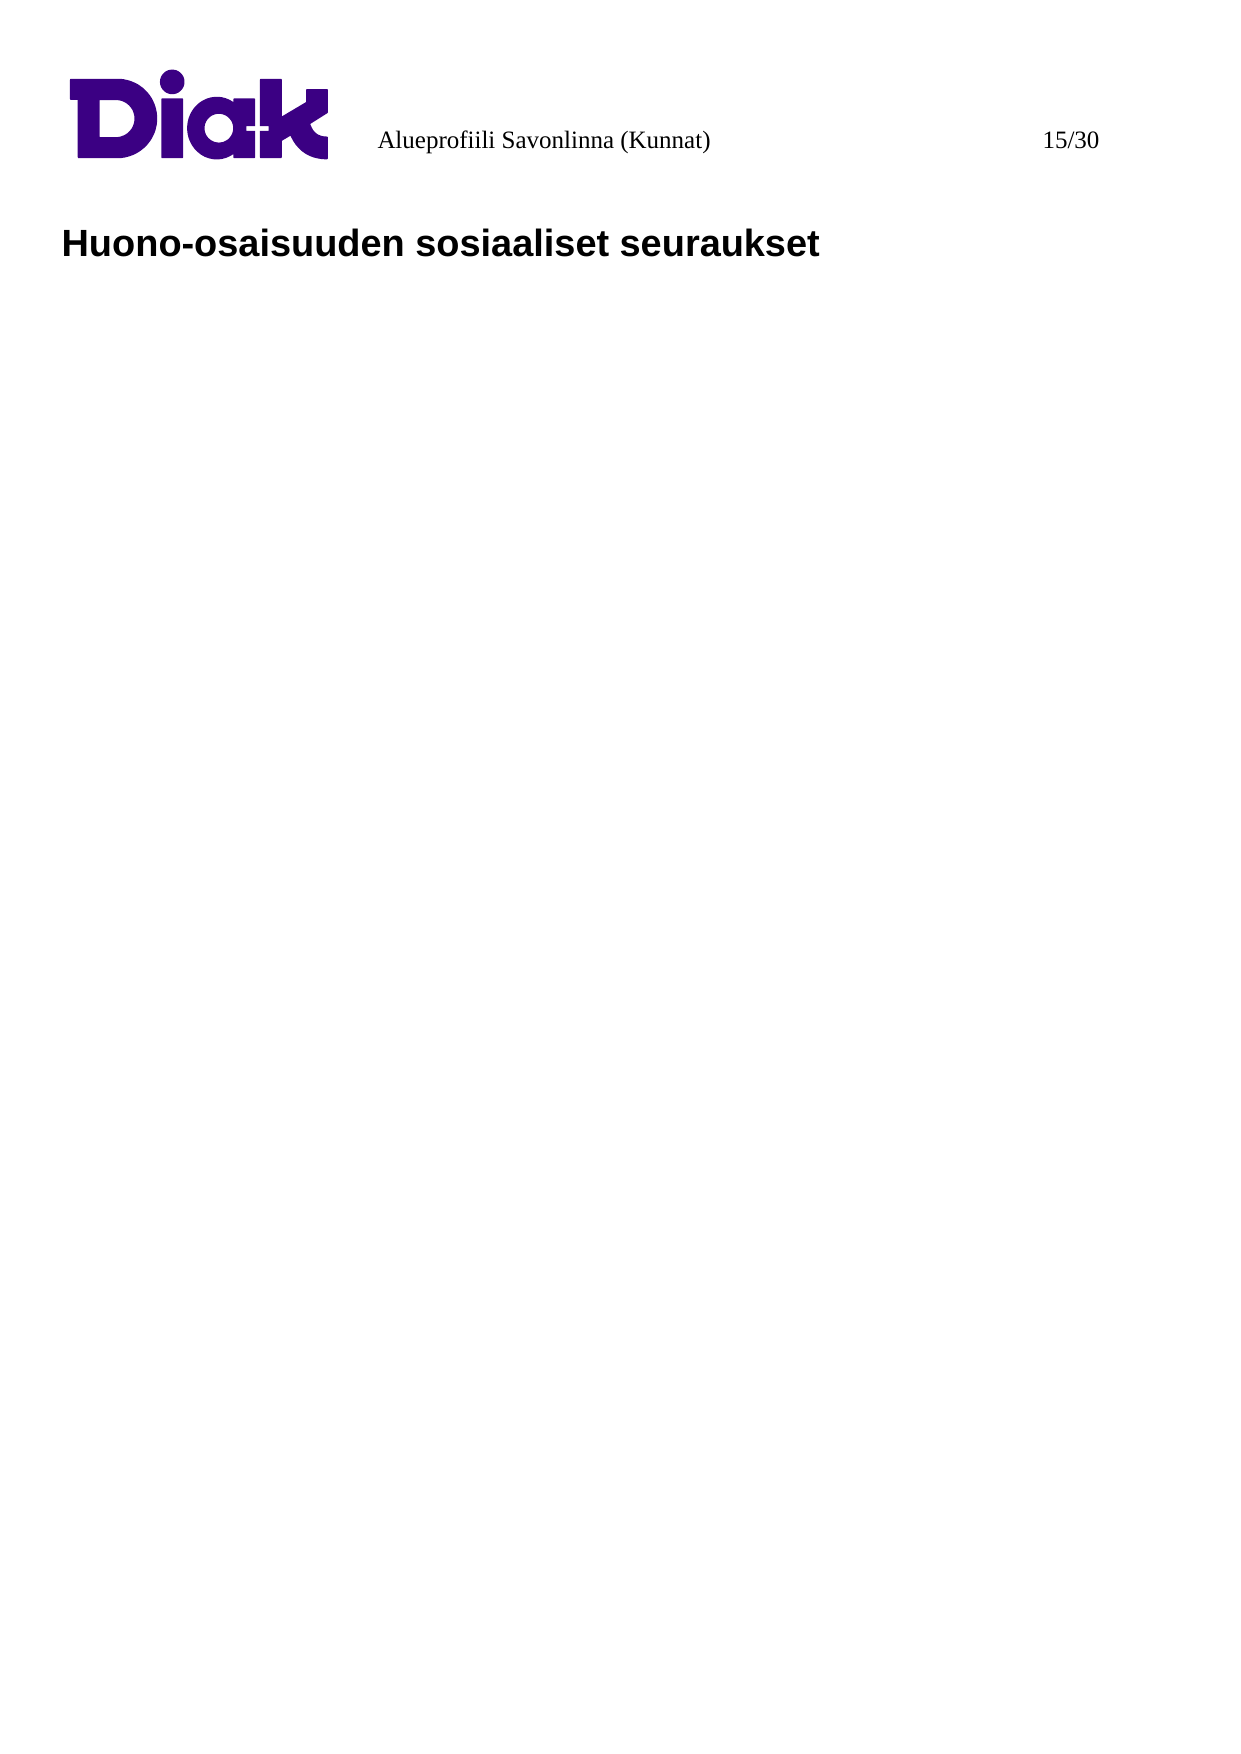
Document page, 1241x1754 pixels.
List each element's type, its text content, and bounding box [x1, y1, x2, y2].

subtitle Huono-osaisuuden sosiaaliset seuraukset [61, 221, 1179, 265]
